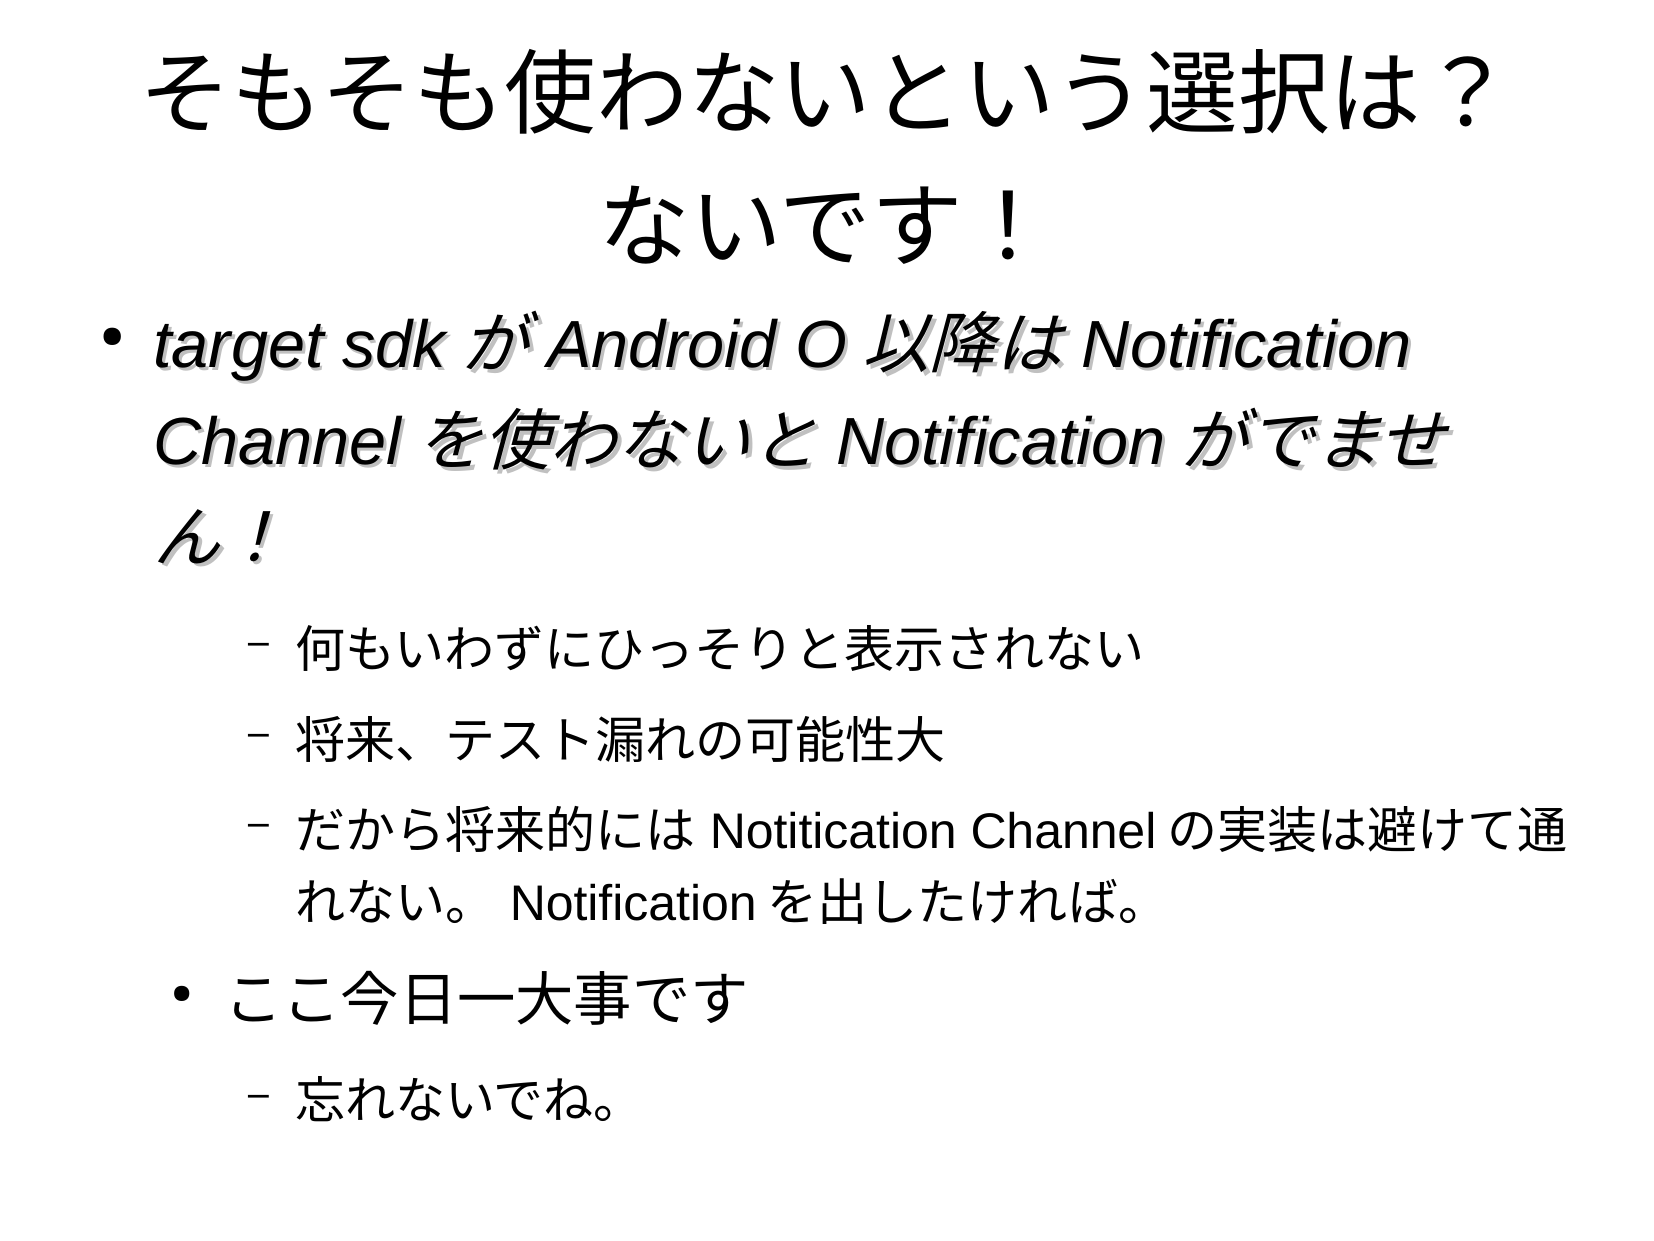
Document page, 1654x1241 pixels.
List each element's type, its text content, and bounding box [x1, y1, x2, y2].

list target sdkがAndroid O以降はNotification Channelを使わないとNotificationがでません！ 何もいわずにひっそりと表示されない 将来、テスト漏れの可能性大 だから将来的にはNotitication Channelの実装は避けて通れない。Notificationを出したければ。 ここ今日一大事です 忘れないでね。 [82, 290, 1571, 1140]
title そもそも使わないという選択は？ ないです！ [82, 49, 1571, 257]
